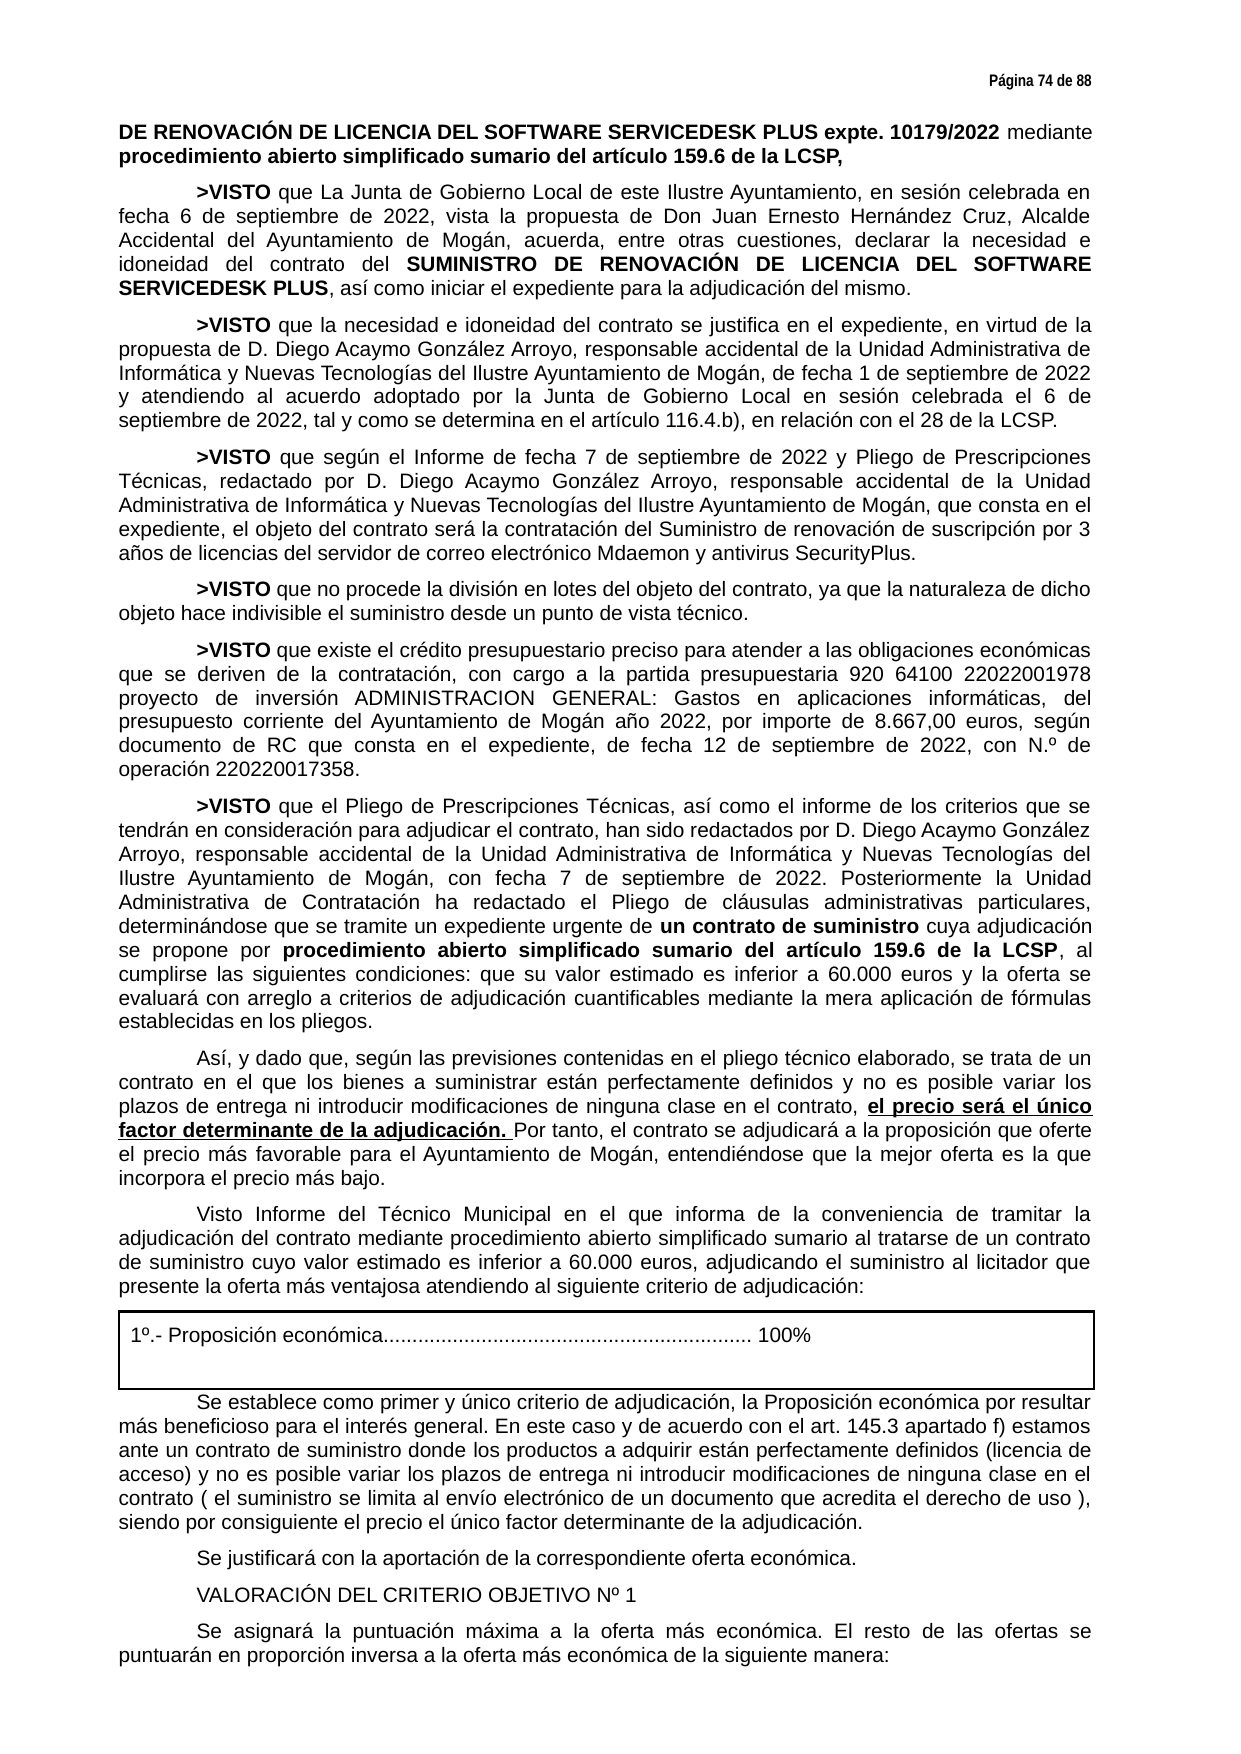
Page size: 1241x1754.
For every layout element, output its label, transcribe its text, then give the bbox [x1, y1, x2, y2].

text >VISTO que La Junta de Gobierno Local de este Ilustre Ayuntamiento, en sesión celebrada en fecha 6 de septiembre de 2022, vista la propuesta de Don Juan Ernesto Hernández Cruz, Alcalde Accidental del Ayuntamiento de Mogán, acuerda, entre otras cuestiones, declarar la necesidad e idoneidad del contrato del SUMINISTRO DE RENOVACIÓN DE LICENCIA DEL SOFTWARE SERVICEDESK PLUS, así como iniciar el expediente para la adjudicación del mismo. [118, 180, 1092, 300]
text Se asignará la puntuación máxima a la oferta más económica. El resto de las ofertas se puntuarán en proporción inversa a la oferta más económica de la siguiente manera: [118, 1619, 1092, 1667]
text Se justificará con la aportación de la correspondiente oferta económica. [118, 1546, 1092, 1570]
text DE RENOVACIÓN DE LICENCIA DEL SOFTWARE SERVICEDESK PLUS expte. 10179/2022 mediante procedimiento abierto simplificado sumario del artículo 159.6 de la LCSP, [118, 120, 1092, 168]
text >VISTO que la necesidad e idoneidad del contrato se justifica en el expediente, en virtud de la propuesta de D. Diego Acaymo González Arroyo, responsable accidental de la Unidad Administrativa de Informática y Nuevas Tecnologías del Ilustre Ayuntamiento de Mogán, de fecha 1 de septiembre de 2022 y atendiendo al acuerdo adoptado por la Junta de Gobierno Local en sesión celebrada el 6 de septiembre de 2022, tal y como se determina en el artículo 116.4.b), en relación con el 28 de la LCSP. [118, 312, 1092, 432]
text VALORACIÓN DEL CRITERIO OBJETIVO Nº 1 [118, 1582, 1092, 1606]
text >VISTO que según el Informe de fecha 7 de septiembre de 2022 y Pliego de Prescripciones Técnicas, redactado por D. Diego Acaymo González Arroyo, responsable accidental de la Unidad Administrativa de Informática y Nuevas Tecnologías del Ilustre Ayuntamiento de Mogán, que consta en el expediente, el objeto del contrato será la contratación del Suministro de renovación de suscripción por 3 años de licencias del servidor de correo electrónico Mdaemon y antivirus SecurityPlus. [118, 445, 1092, 564]
text >VISTO que el Pliego de Prescripciones Técnicas, así como el informe de los criterios que se tendrán en consideración para adjudicar el contrato, han sido redactados por D. Diego Acaymo González Arroyo, responsable accidental de la Unidad Administrativa de Informática y Nuevas Tecnologías del Ilustre Ayuntamiento de Mogán, con fecha 7 de septiembre de 2022. Posteriormente la Unidad Administrativa de Contratación ha redactado el Pliego de cláusulas administrativas particulares, determinándose que se tramite un expediente urgente de un contrato de suministro cuya adjudicación se propone por procedimiento abierto simplificado sumario del artículo 159.6 de la LCSP, al cumplirse las siguientes condiciones: que su valor estimado es inferior a 60.000 euros y la oferta se evaluará con arreglo a criterios de adjudicación cuantificables mediante la mera aplicación de fórmulas establecidas en los pliegos. [118, 794, 1092, 1033]
text Visto Informe del Técnico Municipal en el que informa de la conveniencia de tramitar la adjudicación del contrato mediante procedimiento abierto simplificado sumario al tratarse de un contrato de suministro cuyo valor estimado es inferior a 60.000 euros, adjudicando el suministro al licitador que presente la oferta más ventajosa atendiendo al siguiente criterio de adjudicación: [118, 1202, 1092, 1298]
table_header 1º.- Proposición económica................................................................ 100% [120, 1313, 1093, 1388]
text Se establece como primer y único criterio de adjudicación, la Proposición económica por resultar más beneficioso para el interés general. En este caso y de acuerdo con el art. 145.3 apartado f) estamos ante un contrato de suministro donde los productos a adquirir están perfectamente definidos (licencia de acceso) y no es posible variar los plazos de entrega ni introducir modificaciones de ninguna clase en el contrato ( el suministro se limita al envío electrónico de un documento que acredita el derecho de uso ), siendo por consiguiente el precio el único factor determinante de la adjudicación. [118, 1390, 1092, 1533]
text >VISTO que no procede la división en lotes del objeto del contrato, ya que la naturaleza de dicho objeto hace indivisible el suministro desde un punto de vista técnico. [118, 577, 1092, 625]
text >VISTO que existe el crédito presupuestario preciso para atender a las obligaciones económicas que se deriven de la contratación, con cargo a la partida presupuestaria 920 64100 22022001978 proyecto de inversión ADMINISTRACION GENERAL: Gastos en aplicaciones informáticas, del presupuesto corriente del Ayuntamiento de Mogán año 2022, por importe de 8.667,00 euros, según documento de RC que consta en el expediente, de fecha 12 de septiembre de 2022, con N.º de operación 220220017358. [118, 637, 1092, 781]
text Así, y dado que, según las previsiones contenidas en el pliego técnico elaborado, se trata de un contrato en el que los bienes a suministrar están perfectamente definidos y no es posible variar los plazos de entrega ni introducir modificaciones de ninguna clase en el contrato, el precio será el único factor determinante de la adjudicación. Por tanto, el contrato se adjudicará a la proposición que oferte el precio más favorable para el Ayuntamiento de Mogán, entendiéndose que la mejor oferta es la que incorpora el precio más bajo. [118, 1046, 1092, 1189]
